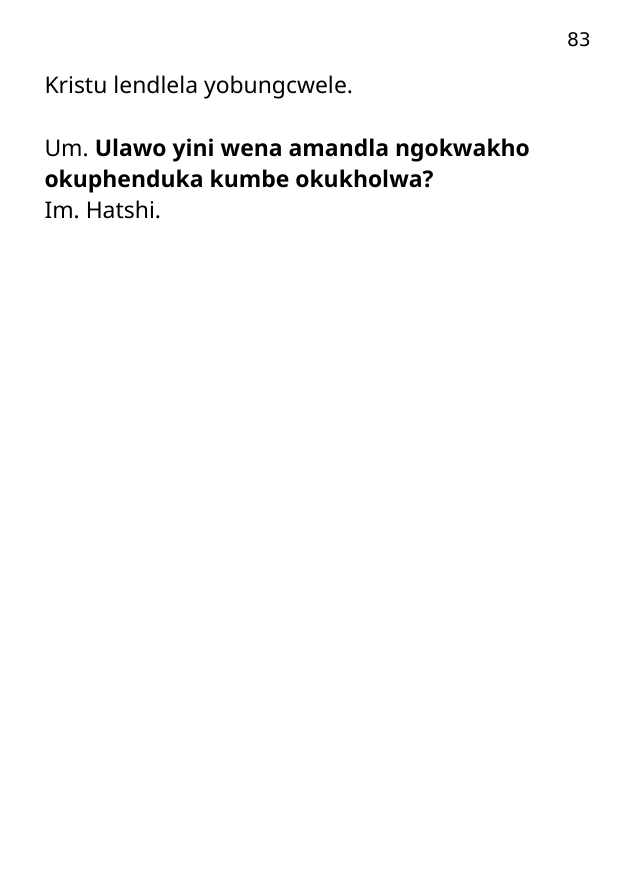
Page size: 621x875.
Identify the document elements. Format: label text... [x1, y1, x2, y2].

text Im. Hatshi. [44, 194, 591, 225]
text Um. Ulawo yini wena amandla ngokwakho okuphenduka kumbe okukholwa? [44, 132, 591, 194]
text Kristu lendlela yobungcwele. [44, 69, 591, 100]
